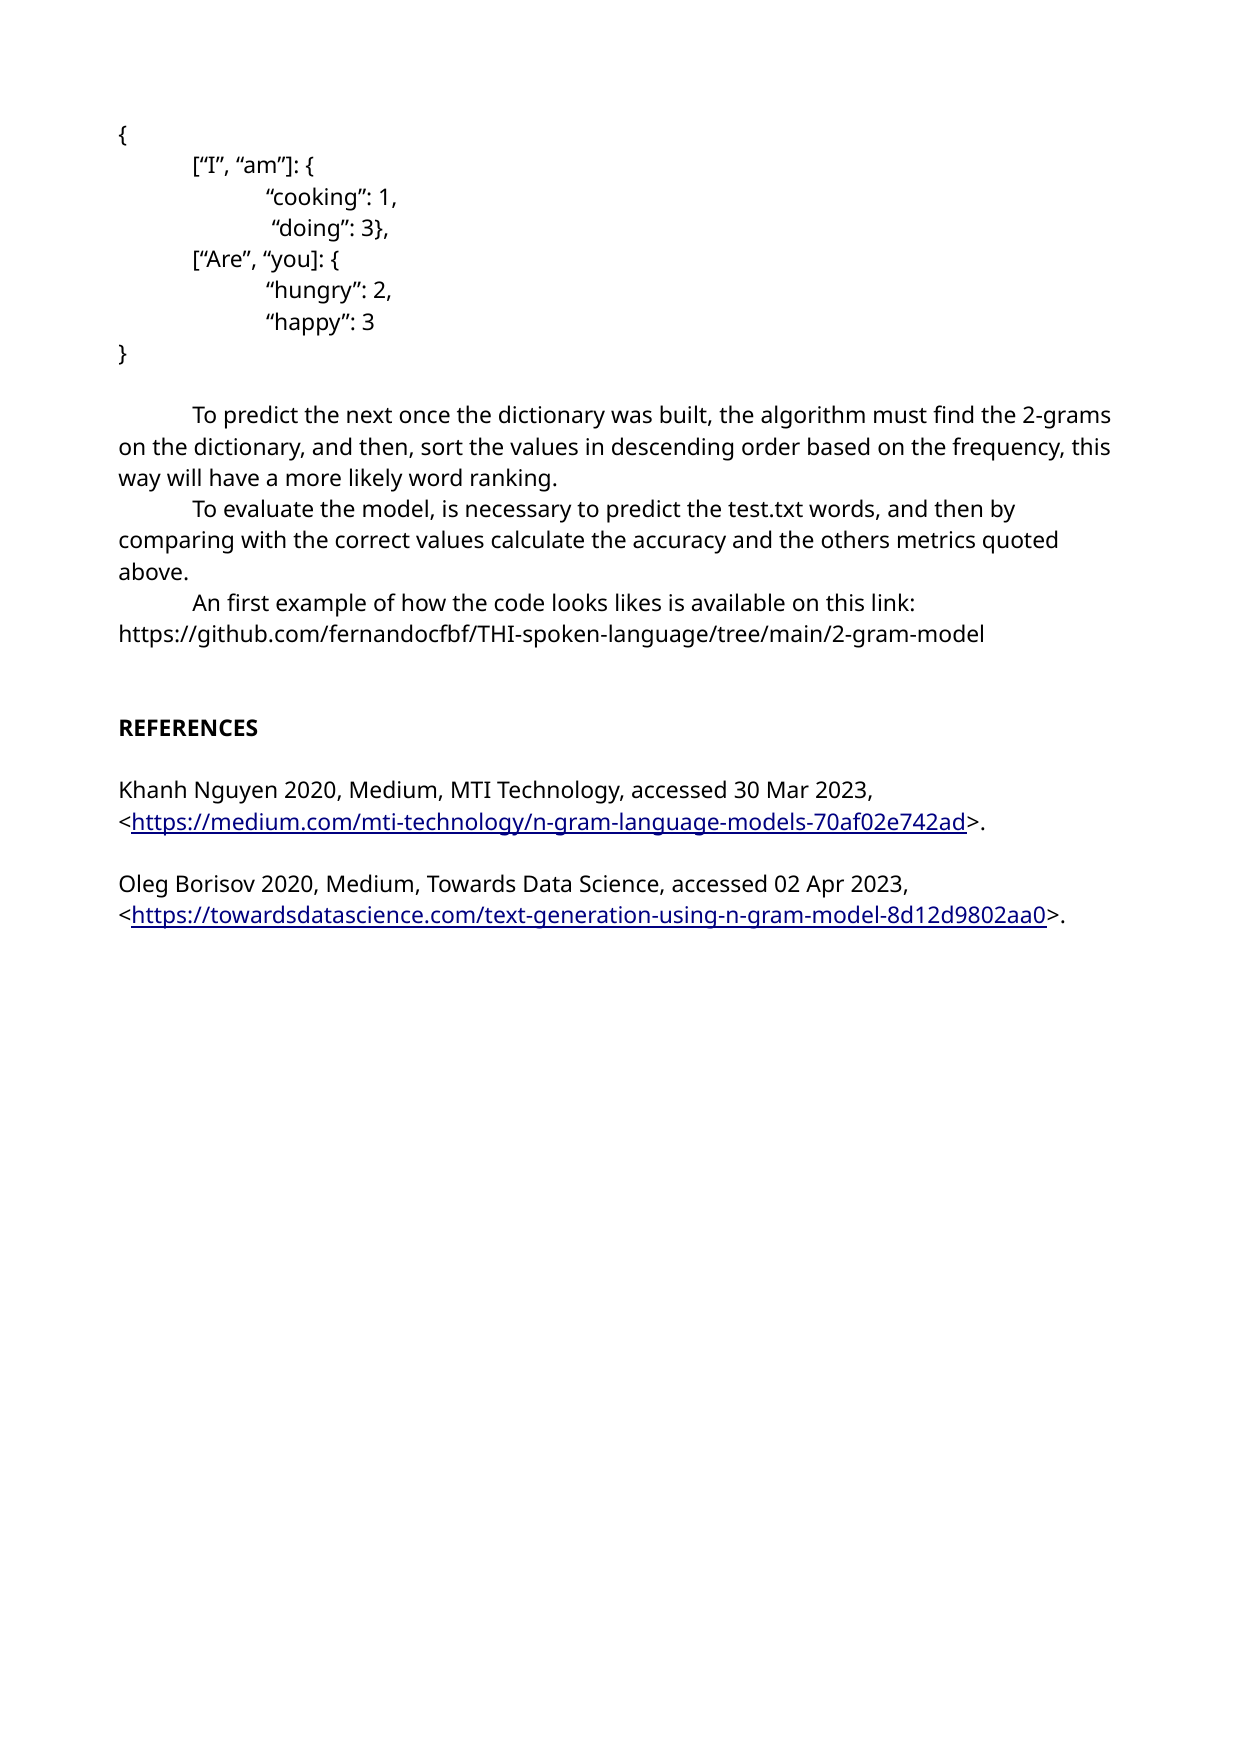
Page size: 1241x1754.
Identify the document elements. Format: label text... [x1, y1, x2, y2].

text REFERENCES [118, 712, 1122, 743]
text { [118, 118, 1122, 149]
text [“Are”, “you]: { [118, 243, 1122, 274]
text } [118, 337, 1122, 368]
text Oleg Borisov 2020, Medium, Towards Data Science, accessed 02 Apr 2023, <https://towardsdatascience.com/text-generation-using-n-gram-model-8d12d9802aa0>. [118, 868, 1122, 931]
text To predict the next once the dictionary was built, the algorithm must find the 2-grams on the dictionary, and then, sort the values in descending order based on the frequency, this way will have a more likely word ranking. To evaluate the model, is necessary to predict the test.txt words, and then by comparing with the correct values calculate the accuracy and the others metrics quoted above. An first example of how the code looks likes is available on this link: https://github.com/fernandocfbf/THI-spoken-language/tree/main/2-gram-model [118, 399, 1122, 649]
text [“I”, “am”]: { [118, 149, 1122, 181]
text Khanh Nguyen 2020, Medium, MTI Technology, accessed 30 Mar 2023, <https://medium.com/mti-technology/n-gram-language-models-70af02e742ad>. [118, 774, 1122, 837]
text “cooking”: 1, [118, 181, 1122, 212]
text “hungry”: 2, [118, 274, 1122, 306]
text “happy”: 3 [118, 306, 1122, 337]
text “doing”: 3}, [118, 212, 1122, 243]
